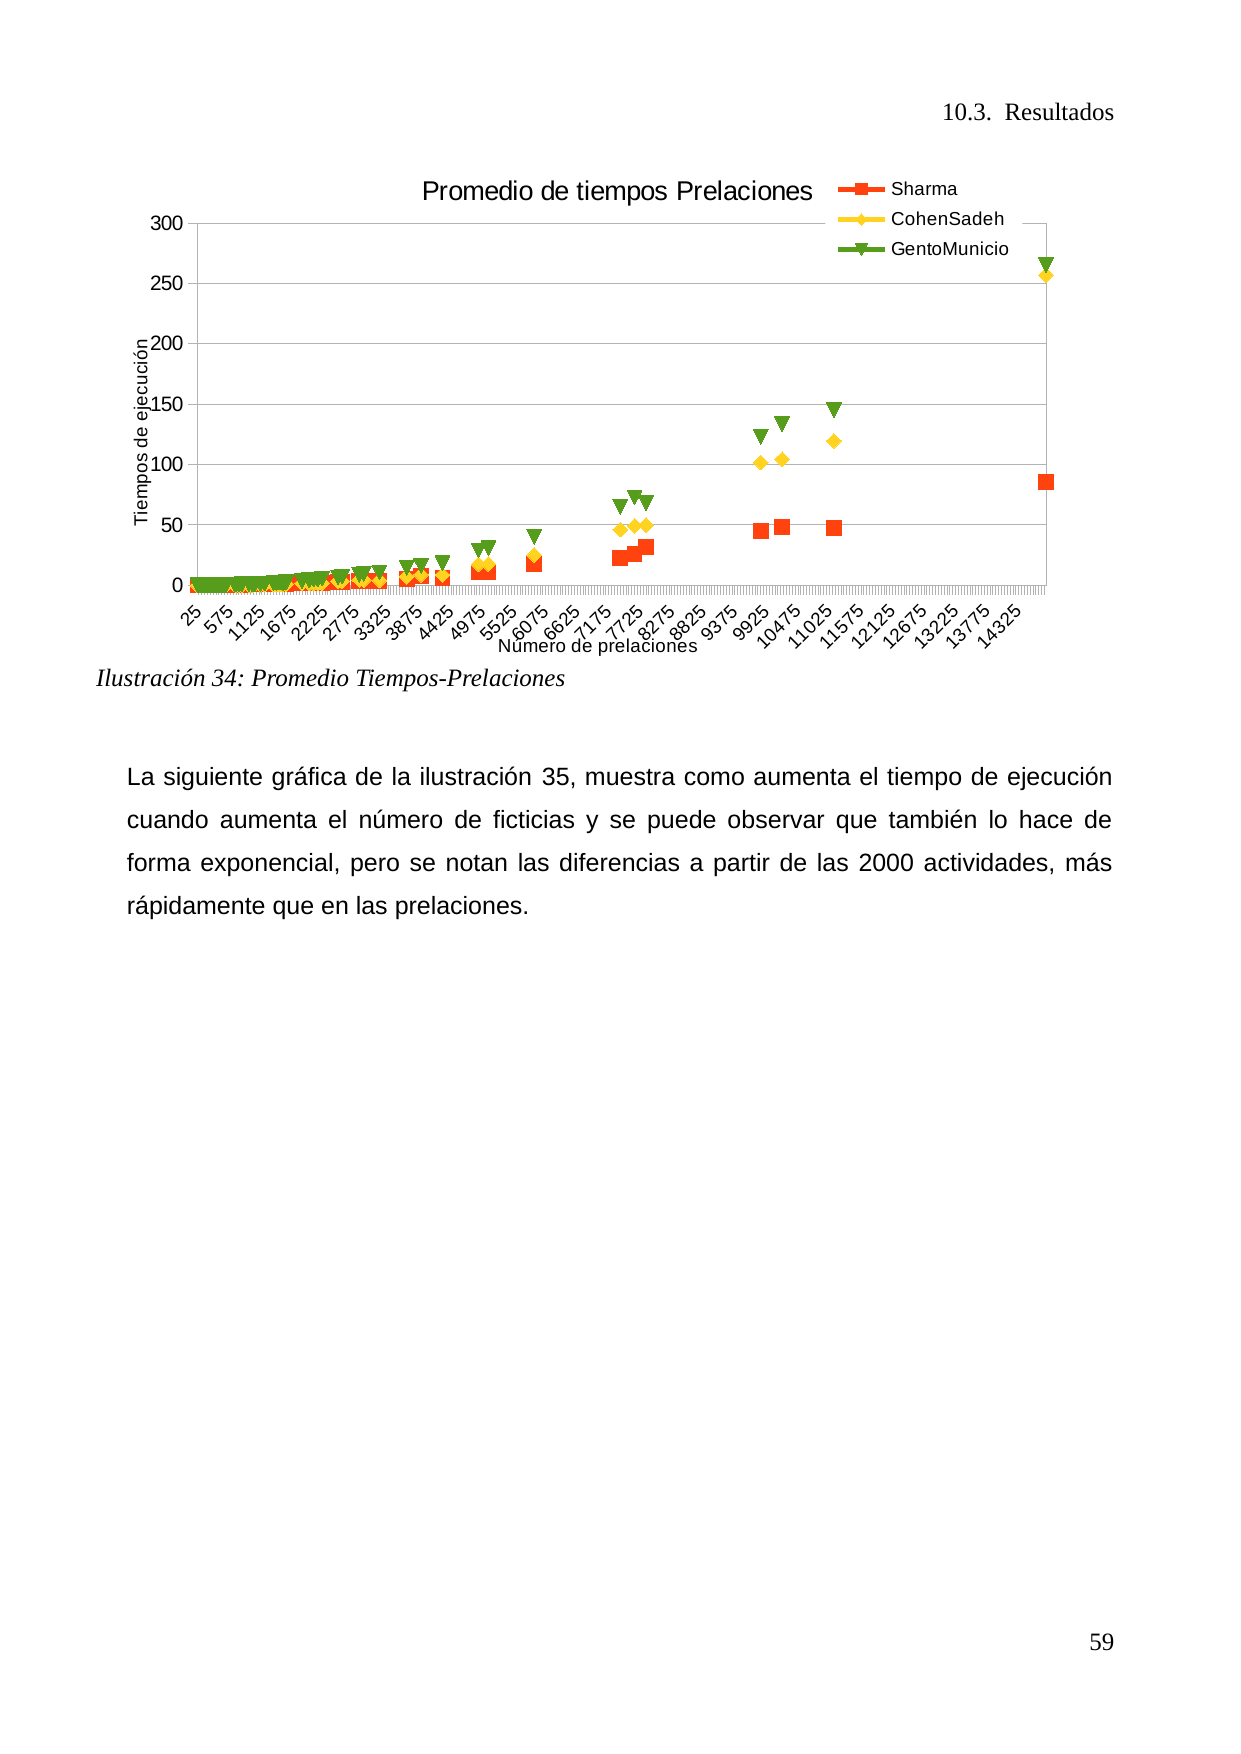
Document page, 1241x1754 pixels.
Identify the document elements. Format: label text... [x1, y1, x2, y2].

text Ilustración 34: Promedio Tiempos-Prelaciones [96, 169, 1145, 692]
text La siguiente gráfica de la ilustración 35, muestra como aumenta el tiempo de ejecución cuando aumenta el número de ficticias y se puede observar que también lo hace de forma exponencial, pero se notan las diferencias a partir de las 2000 actividades, más rápidamente que en las prelaciones. [127, 762, 1114, 920]
